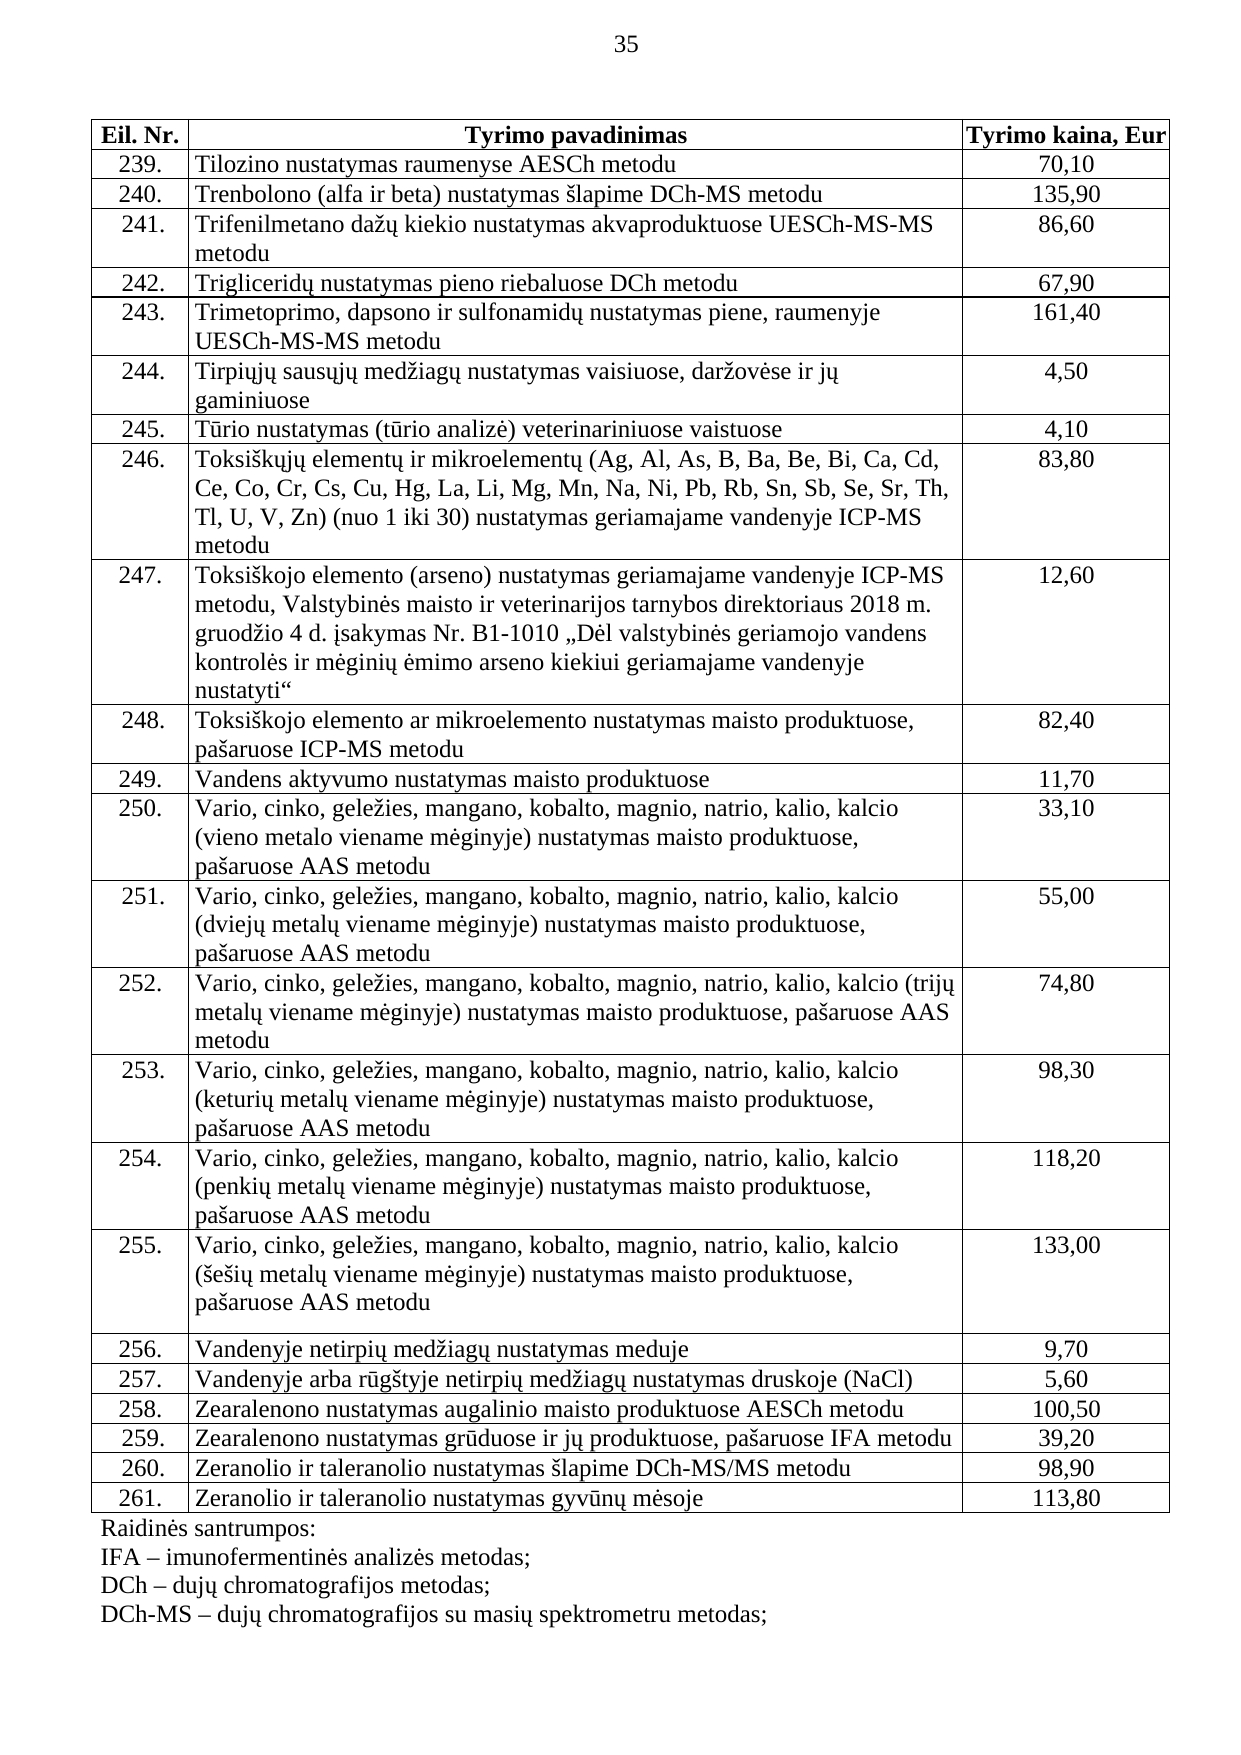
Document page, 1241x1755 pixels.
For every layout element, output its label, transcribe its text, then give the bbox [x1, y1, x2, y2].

table_cell 70,10 [963, 150, 1169, 178]
table_cell Zeranolio ir taleranolio nustatymas šlapime DCh-MS/MS metodu [189, 1453, 962, 1482]
table_cell 82,40 [963, 705, 1169, 763]
table_cell Toksiškojo elemento ar mikroelemento nustatymas maisto produktuose, pašaruose ICP-MS metodu [189, 705, 962, 763]
table_cell Vandenyje arba rūgštyje netirpių medžiagų nustatymas druskoje (NaCl) [189, 1364, 962, 1393]
table_cell 98,90 [963, 1453, 1169, 1482]
table_cell 11,70 [963, 764, 1169, 792]
table_cell 246. [92, 444, 188, 559]
table_cell Vario, cinko, geležies, mangano, kobalto, magnio, natrio, kalio, kalcio (vieno metalo viename mėginyje) nustatymas maisto produktuose, pašaruose AAS metodu [189, 794, 962, 880]
table_cell 135,90 [963, 179, 1169, 208]
table_cell 9,70 [963, 1334, 1169, 1363]
table_cell 252. [92, 968, 188, 1054]
table_cell 55,00 [963, 881, 1169, 967]
table_cell 240. [92, 179, 188, 208]
table_cell 247. [92, 560, 188, 704]
table_cell 39,20 [963, 1424, 1169, 1452]
table_cell Zearalenono nustatymas grūduose ir jų produktuose, pašaruose IFA metodu [189, 1424, 962, 1452]
table_cell Vandens aktyvumo nustatymas maisto produktuose [189, 764, 962, 792]
table_cell 118,20 [963, 1143, 1169, 1229]
table_cell Tilozino nustatymas raumenyse AESCh metodu [189, 150, 962, 178]
table_cell 248. [92, 705, 188, 763]
table_cell 86,60 [963, 209, 1169, 267]
table_header Eil. Nr. [92, 120, 188, 148]
table_cell 133,00 [963, 1230, 1169, 1333]
table_cell Vario, cinko, geležies, mangano, kobalto, magnio, natrio, kalio, kalcio (šešių metalų viename mėginyje) nustatymas maisto produktuose, pašaruose AAS metodu [189, 1230, 962, 1333]
table_cell 98,30 [963, 1055, 1169, 1142]
table_cell 33,10 [963, 794, 1169, 880]
text DCh-MS – dujų chromatografijos su masių spektrometru metodas; [100, 1599, 1152, 1628]
table_cell Vario, cinko, geležies, mangano, kobalto, magnio, natrio, kalio, kalcio (keturių metalų viename mėginyje) nustatymas maisto produktuose, pašaruose AAS metodu [189, 1055, 962, 1142]
table_cell Trigliceridų nustatymas pieno riebaluose DCh metodu [189, 268, 962, 296]
table_cell 67,90 [963, 268, 1169, 296]
table_cell Toksiškųjų elementų ir mikroelementų (Ag, Al, As, B, Ba, Be, Bi, Ca, Cd, Ce, Co, Cr, Cs, Cu, Hg, La, Li, Mg, Mn, Na, Ni, Pb, Rb, Sn, Sb, Se, Sr, Th, Tl, U, V, Zn) (nuo 1 iki 30) nustatymas geriamajame vandenyje ICP-MS metodu [189, 444, 962, 559]
table_cell 257. [92, 1364, 188, 1393]
table_cell 74,80 [963, 968, 1169, 1054]
table_cell 241. [92, 209, 188, 267]
table_cell 161,40 [963, 298, 1169, 355]
table_cell 4,10 [963, 415, 1169, 443]
table_cell 83,80 [963, 444, 1169, 559]
table_cell Zearalenono nustatymas augalinio maisto produktuose AESCh metodu [189, 1394, 962, 1422]
table_cell 243. [92, 298, 188, 355]
table_header Tyrimo pavadinimas [189, 120, 962, 148]
table_cell Trenbolono (alfa ir beta) nustatymas šlapime DCh-MS metodu [189, 179, 962, 208]
table_cell 244. [92, 356, 188, 413]
table_cell 242. [92, 268, 188, 296]
table_cell 100,50 [963, 1394, 1169, 1422]
table_cell Zeranolio ir taleranolio nustatymas gyvūnų mėsoje [189, 1483, 962, 1512]
table_cell 5,60 [963, 1364, 1169, 1393]
table_cell Vario, cinko, geležies, mangano, kobalto, magnio, natrio, kalio, kalcio (penkių metalų viename mėginyje) nustatymas maisto produktuose, pašaruose AAS metodu [189, 1143, 962, 1229]
table_cell 258. [92, 1394, 188, 1422]
table_cell Tirpiųjų sausųjų medžiagų nustatymas vaisiuose, daržovėse ir jų gaminiuose [189, 356, 962, 413]
text Raidinės santrumpos: [100, 1513, 1152, 1542]
table_cell 249. [92, 764, 188, 792]
text DCh – dujų chromatografijos metodas; [100, 1570, 1152, 1599]
table_cell 250. [92, 794, 188, 880]
table_cell 12,60 [963, 560, 1169, 704]
table_cell Vario, cinko, geležies, mangano, kobalto, magnio, natrio, kalio, kalcio (dviejų metalų viename mėginyje) nustatymas maisto produktuose, pašaruose AAS metodu [189, 881, 962, 967]
table_cell Tūrio nustatymas (tūrio analizė) veterinariniuose vaistuose [189, 415, 962, 443]
table_cell 245. [92, 415, 188, 443]
table_cell Toksiškojo elemento (arseno) nustatymas geriamajame vandenyje ICP-MS metodu, Valstybinės maisto ir veterinarijos tarnybos direktoriaus 2018 m. gruodžio 4 d. įsakymas Nr. B1-1010 „Dėl valstybinės geriamojo vandens kontrolės ir mėginių ėmimo arseno kiekiui geriamajame vandenyje nustatyti“ [189, 560, 962, 704]
table_cell 253. [92, 1055, 188, 1142]
table_cell Trimetoprimo, dapsono ir sulfonamidų nustatymas piene, raumenyje UESCh-MS-MS metodu [189, 298, 962, 355]
table_cell 4,50 [963, 356, 1169, 413]
table_cell 255. [92, 1230, 188, 1333]
table_cell Trifenilmetano dažų kiekio nustatymas akvaproduktuose UESCh-MS-MS metodu [189, 209, 962, 267]
table_cell 254. [92, 1143, 188, 1229]
table_cell 259. [92, 1424, 188, 1452]
table_cell 251. [92, 881, 188, 967]
table_cell 239. [92, 150, 188, 178]
table_cell 113,80 [963, 1483, 1169, 1512]
table_cell 261. [92, 1483, 188, 1512]
text IFA – imunofermentinės analizės metodas; [100, 1542, 1152, 1570]
table_cell 256. [92, 1334, 188, 1363]
table_header Tyrimo kaina, Eur [963, 120, 1169, 148]
table_cell Vandenyje netirpių medžiagų nustatymas meduje [189, 1334, 962, 1363]
table_cell Vario, cinko, geležies, mangano, kobalto, magnio, natrio, kalio, kalcio (trijų metalų viename mėginyje) nustatymas maisto produktuose, pašaruose AAS metodu [189, 968, 962, 1054]
table_cell 260. [92, 1453, 188, 1482]
